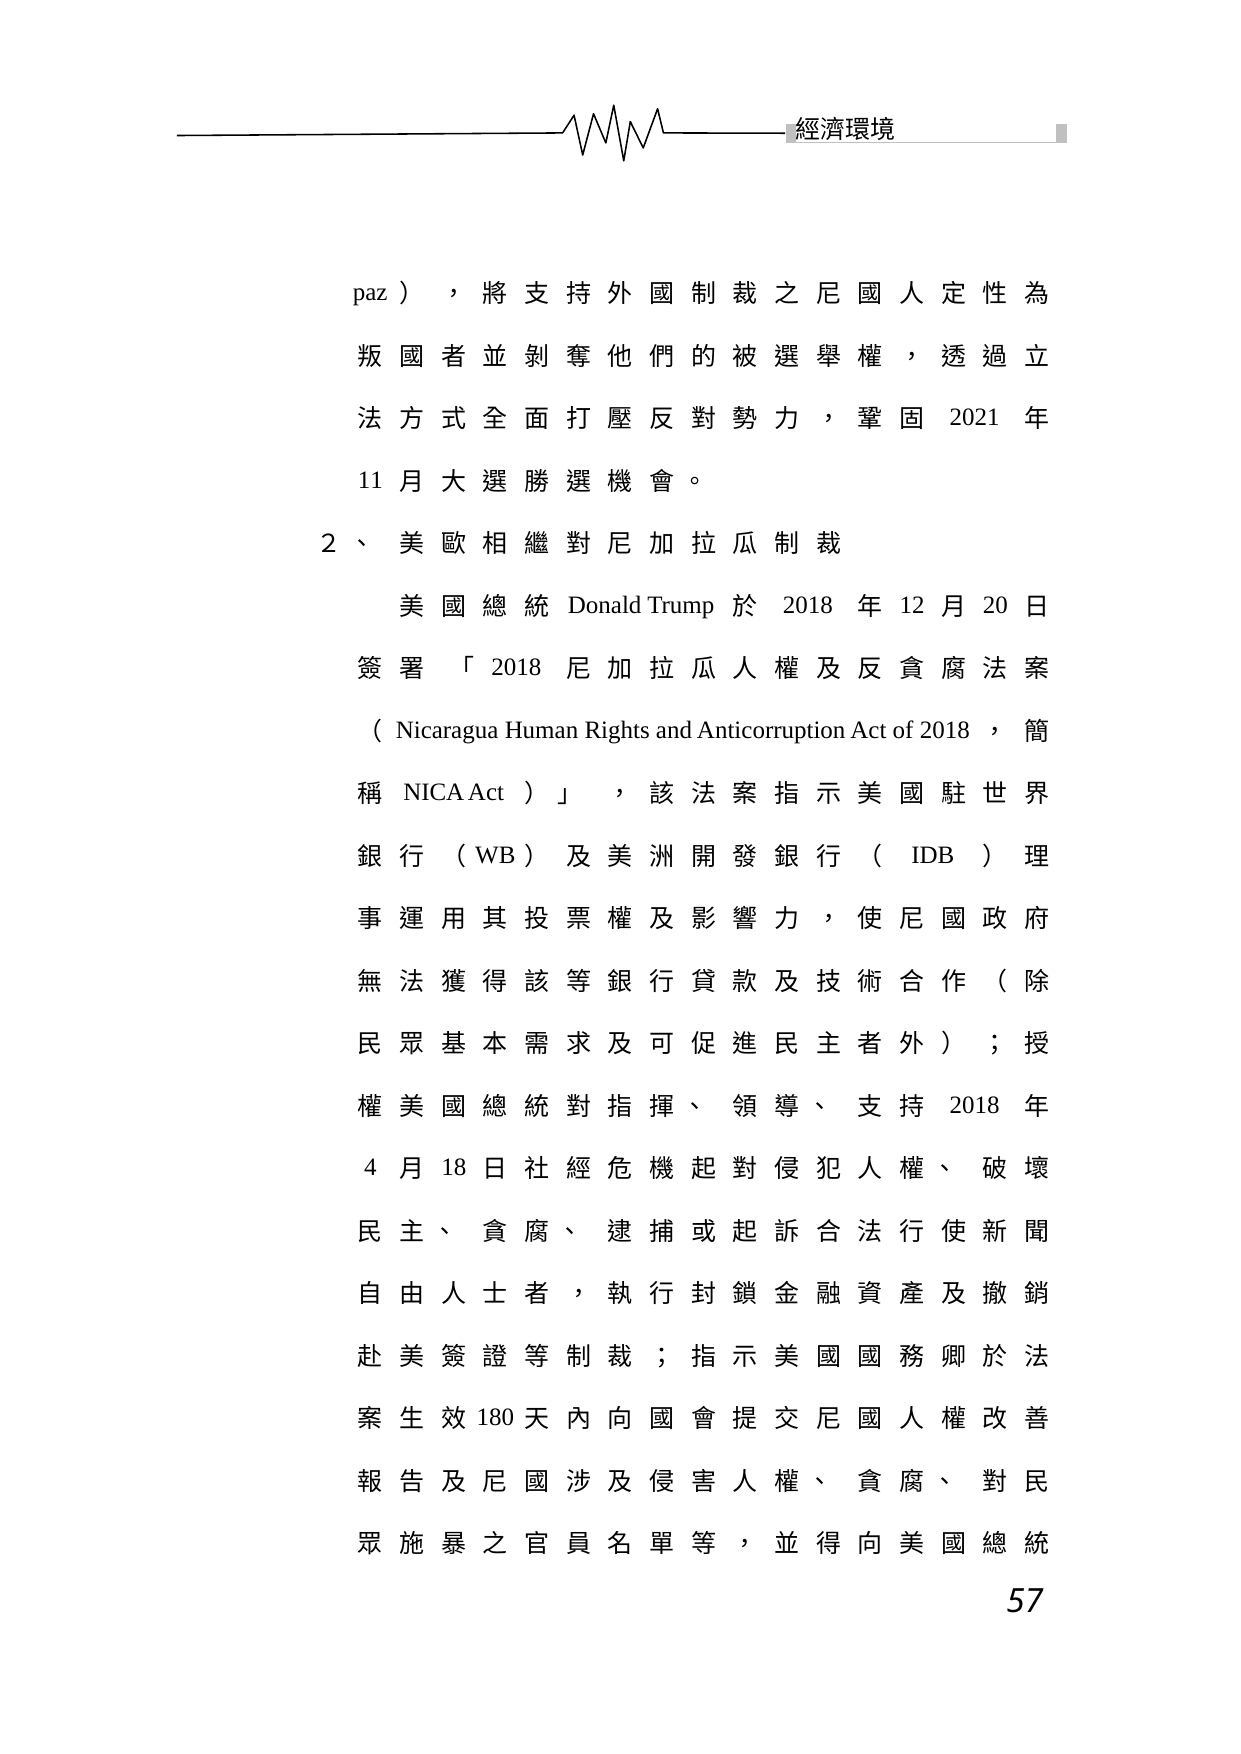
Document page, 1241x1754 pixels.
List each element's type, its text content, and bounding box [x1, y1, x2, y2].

text paz），將支持外國制裁之尼國人定性為叛國者並剝奪他們的被選舉權，透過立法方式全面打壓反對勢力，鞏固2021年11月大選勝選機會。 [330, 250, 1058, 500]
text ２、美歐相繼對尼加拉瓜制裁 [281, 500, 1058, 563]
text 美國總統Donald Trump於2018年12月20日簽署「2018尼加拉瓜人權及反貪腐法案（Nicaragua Human Rights and Anticorruption Act of 2018，簡稱NICA Act）」，該法案指示美國駐世界銀行（WB）及美洲開發銀行（IDB）理事運用其投票權及影響力，使尼國政府無法獲得該等銀行貸款及技術合作（除民眾基本需求及可促進民主者外）；授權美國總統對指揮、領導、支持2018年4月18日社經危機起對侵犯人權、破壞民主、貪腐、逮捕或起訴合法行使新聞自由人士者，執行封鎖金融資產及撤銷赴美簽證等制裁；指示美國國務卿於法案生效180天內向國會提交尼國人權改善報告及尼國涉及侵害人權、貪腐、對民眾施暴之官員名單等，並得向美國總統 [330, 563, 1058, 1563]
